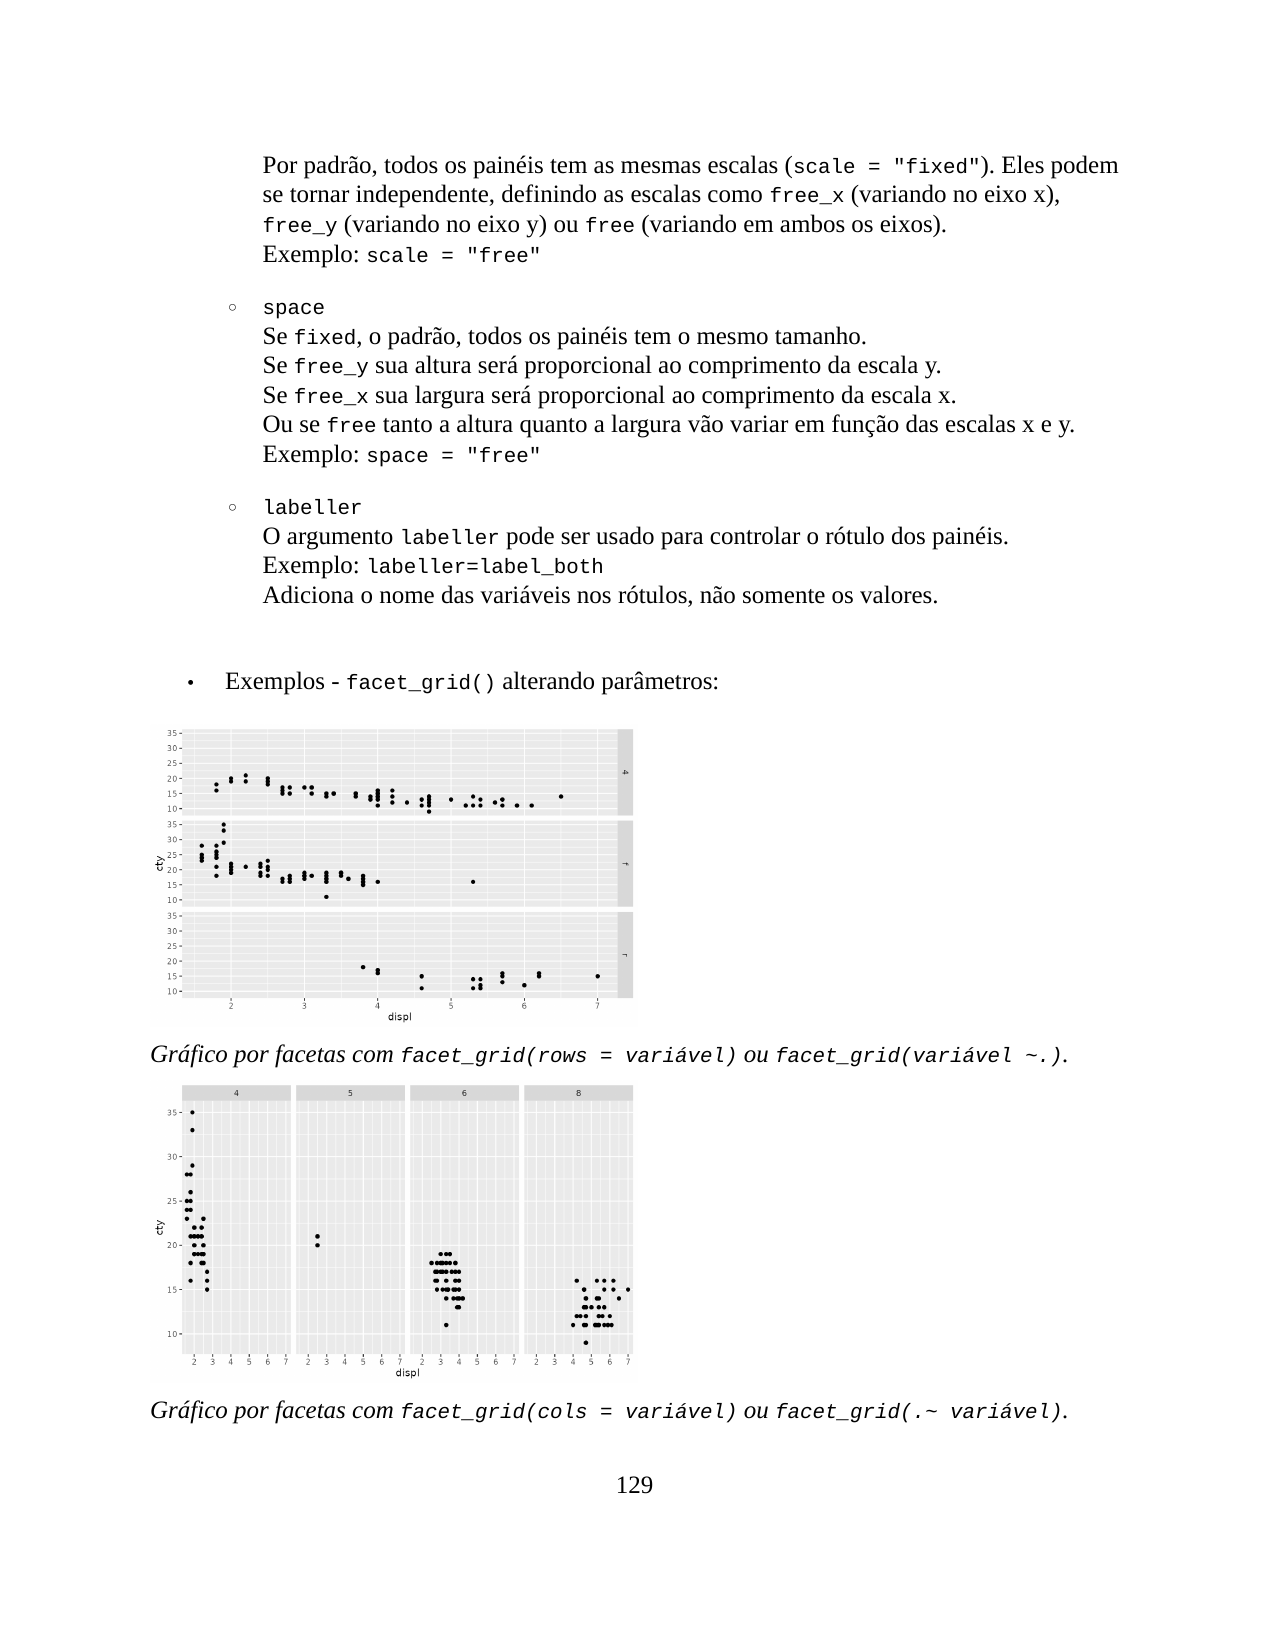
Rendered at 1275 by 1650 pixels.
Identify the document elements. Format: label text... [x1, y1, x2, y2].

picture [150, 1080, 638, 1383]
picture [150, 724, 638, 1027]
text Gráfico por facetas com facet_grid(rows = variável) ou facet_grid(variável ~.). [150, 1039, 1125, 1068]
list scale Por padrão, todos os painéis tem as mesmas escalas (scale = "fixed"). Eles podem se tornar independente, definindo as escalas como free_x (variando no eixo x), free_y (variando no eixo y) ou free (variando em ambos os eixos). Exemplo: scale = "free" [225, 150, 1125, 297]
list labeller O argumento labeller pode ser usado para controlar o rótulo dos painéis. Exemplo: labeller=label_both Adiciona o nome das variáveis nos rótulos, não somente os valores. [225, 497, 1125, 638]
text Gráfico por facetas com facet_grid(cols = variável) ou facet_grid(.~ variável). [150, 1395, 1125, 1424]
list space Se fixed, o padrão, todos os painéis tem o mesmo tamanho. Se free_y sua altura será proporcional ao comprimento da escala y. Se free_x sua largura será proporcional ao comprimento da escala x. Ou se free tanto a altura quanto a largura vão variar em função das escalas x e y. Exemplo: space = "free" [225, 297, 1125, 497]
list Exemplos - facet_grid() alterando parâmetros: [187, 666, 1125, 725]
